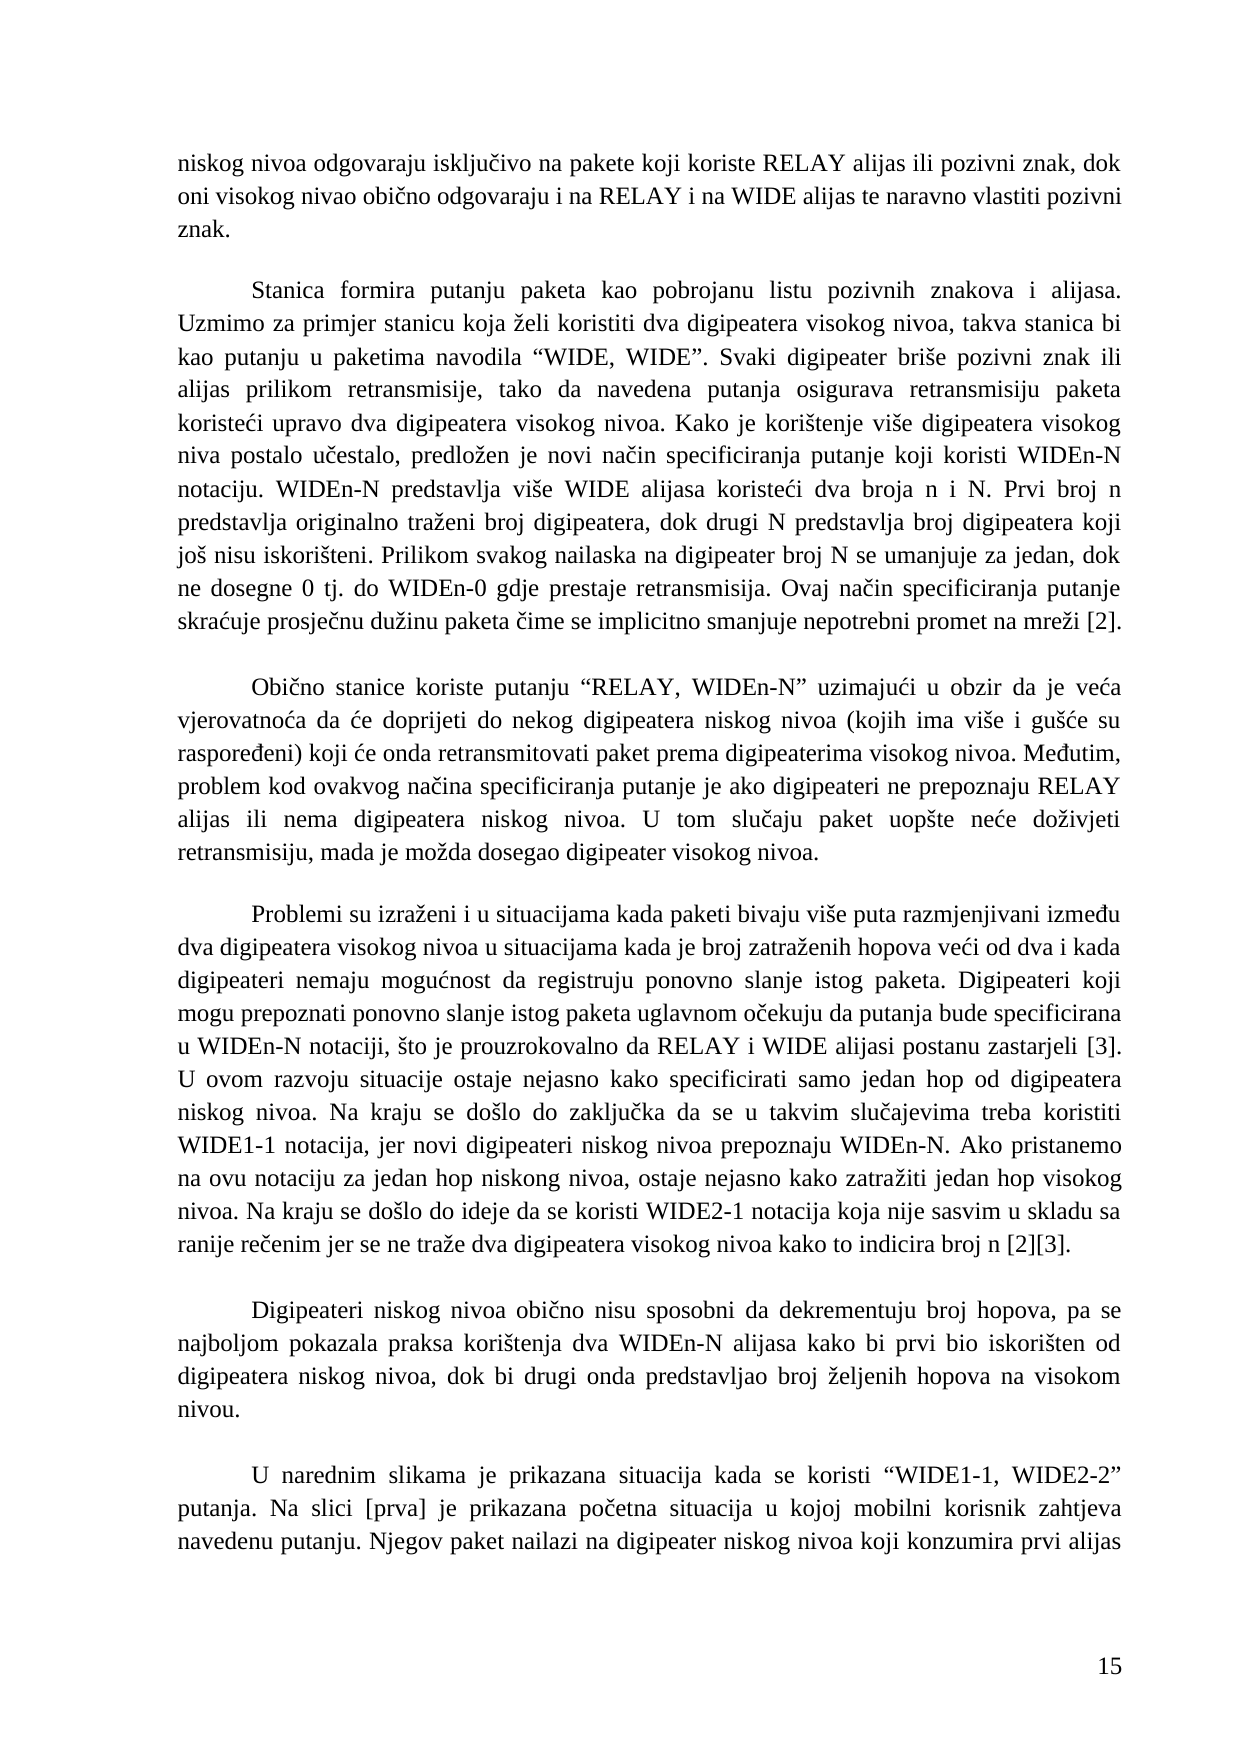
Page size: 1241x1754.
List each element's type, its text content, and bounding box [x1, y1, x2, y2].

text Obično stanice koriste putanju “RELAY, WIDEn-N” uzimajući u obzir da je veća vjerovatnoća da će doprijeti do nekog digipeatera niskog nivoa (kojih ima više i gušće su raspoređeni) koji će onda retransmitovati paket prema digipeaterima visokog nivoa. Međutim, problem kod ovakvog načina specificiranja putanje je ako digipeateri ne prepoznaju RELAY alijas ili nema digipeatera niskog nivoa. U tom slučaju paket uopšte neće doživjeti retransmisiju, mada je možda dosegao digipeater visokog nivoa. [177, 672, 1122, 866]
text U narednim slikama je prikazana situacija kada se koristi “WIDE1-1, WIDE2-2” putanja. Na slici [prva] je prikazana početna situacija u kojoj mobilni korisnik zahtjeva navedenu putanju. Njegov paket nailazi na digipeater niskog nivoa koji konzumira prvi alijas [177, 1460, 1122, 1555]
text Stanica formira putanju paketa kao pobrojanu listu pozivnih znakova i alijasa. Uzmimo za primjer stanicu koja želi koristiti dva digipeatera visokog nivoa, takva stanica bi kao putanju u paketima navodila “WIDE, WIDE”. Svaki digipeater briše pozivni znak ili alijas prilikom retransmisije, tako da navedena putanja osigurava retransmisiju paketa koristeći upravo dva digipeatera visokog nivoa. Kako je korištenje više digipeatera visokog niva postalo učestalo, predložen je novi način specificiranja putanje koji koristi WIDEn-N notaciju. WIDEn-N predstavlja više WIDE alijasa koristeći dva broja n i N. Prvi broj n predstavlja originalno traženi broj digipeatera, dok drugi N predstavlja broj digipeatera koji još nisu iskorišteni. Prilikom svakog nailaska na digipeater broj N se umanjuje za jedan, dok ne dosegne 0 tj. do WIDEn-0 gdje prestaje retransmisija. Ovaj način specificiranja putanje skraćuje prosječnu dužinu paketa čime se implicitno smanjuje nepotrebni promet na mreži [2]. [177, 276, 1122, 634]
text niskog nivoa odgovaraju isključivo na pakete koji koriste RELAY alijas ili pozivni znak, dok oni visokog nivao obično odgovaraju i na RELAY i na WIDE alijas te naravno vlastiti pozivni znak. [177, 148, 1122, 242]
text Digipeateri niskog nivoa obično nisu sposobni da dekrementuju broj hopova, pa se najboljom pokazala praksa korištenja dva WIDEn-N alijasa kako bi prvi bio iskorišten od digipeatera niskog nivoa, dok bi drugi onda predstavljao broj željenih hopova na visokom nivou. [177, 1295, 1122, 1423]
text Problemi su izraženi i u situacijama kada paketi bivaju više puta razmjenjivani između dva digipeatera visokog nivoa u situacijama kada je broj zatraženih hopova veći od dva i kada digipeateri nemaju mogućnost da registruju ponovno slanje istog paketa. Digipeateri koji mogu prepoznati ponovno slanje istog paketa uglavnom očekuju da putanja bude specificirana u WIDEn-N notaciji, što je prouzrokovalno da RELAY i WIDE alijasi postanu zastarjeli [3]. U ovom razvoju situacije ostaje nejasno kako specificirati samo jedan hop od digipeatera niskog nivoa. Na kraju se došlo do zaključka da se u takvim slučajevima treba koristiti WIDE1-1 notacija, jer novi digipeateri niskog nivoa prepoznaju WIDEn-N. Ako pristanemo na ovu notaciju za jedan hop niskong nivoa, ostaje nejasno kako zatražiti jedan hop visokog nivoa. Na kraju se došlo do ideje da se koristi WIDE2-1 notacija koja nije sasvim u skladu sa ranije rečenim jer se ne traže dva digipeatera visokog nivoa kako to indicira broj n [2][3]. [177, 899, 1122, 1258]
